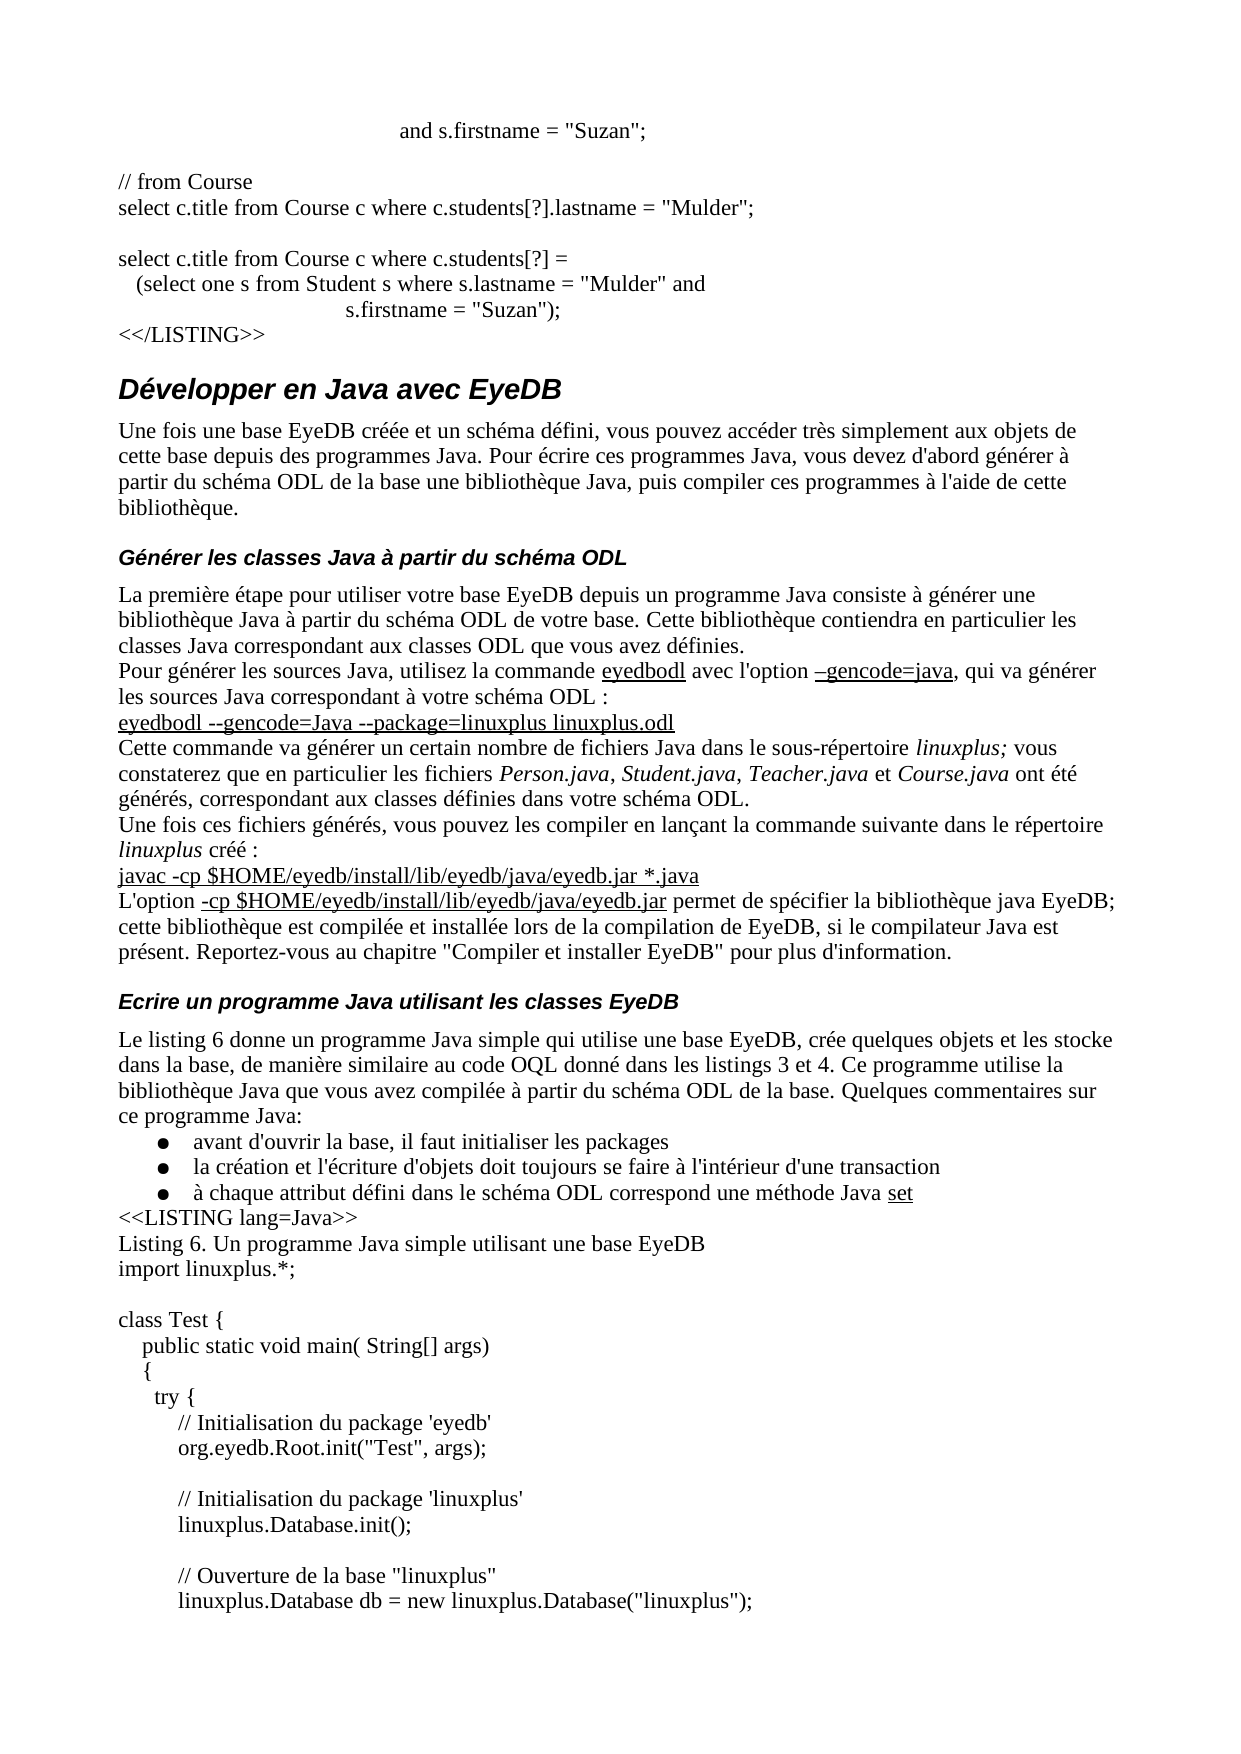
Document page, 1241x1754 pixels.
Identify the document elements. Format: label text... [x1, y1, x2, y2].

text select c.title from Course c where c.students[?].lastname = "Mulder"; [118, 195, 1122, 220]
text public static void main( String[] args) [118, 1333, 1122, 1358]
list avant d'ouvrir la base, il faut initialiser les packages [156, 1129, 1122, 1154]
text { [118, 1358, 1122, 1384]
text class Test { [118, 1307, 1122, 1333]
text <</LISTING>> [118, 322, 1122, 348]
text Une fois ces fichiers générés, vous pouvez les compiler en lançant la commande suivante dans le répertoire linuxplus créé : [118, 812, 1122, 863]
text Cette commande va générer un certain nombre de fichiers Java dans le sous-répertoire linuxplus; vous constaterez que en particulier les fichiers Person.java, Student.java, Teacher.java et Course.java ont été générés, correspondant aux classes définies dans votre schéma ODL. [118, 735, 1122, 812]
text select c.title from Course c where c.students[?] = [118, 246, 1122, 271]
text eyedbodl --gencode=Java --package=linuxplus linuxplus.odl [118, 709, 1122, 735]
text linuxplus.Database db = new linuxplus.Database("linuxplus"); [118, 1588, 1122, 1614]
text La première étape pour utiliser votre base EyeDB depuis un programme Java consiste à générer une bibliothèque Java à partir du schéma ODL de votre base. Cette bibliothèque contiendra en particulier les classes Java correspondant aux classes ODL que vous avez définies. [118, 582, 1122, 658]
subtitle Développer en Java avec EyeDB [118, 373, 1122, 405]
text // Ouverture de la base "linuxplus" [118, 1563, 1122, 1588]
text javac -cp $HOME/eyedb/install/lib/eyedb/java/eyedb.jar *.java [118, 863, 1122, 888]
text Le listing 6 donne un programme Java simple qui utilise une base EyeDB, crée quelques objets et les stocke dans la base, de manière similaire au code OQL donné dans les listings 3 et 4. Ce programme utilise la bibliothèque Java que vous avez compilée à partir du schéma ODL de la base. Quelques commentaires sur ce programme Java: [118, 1027, 1122, 1129]
subtitle Générer les classes Java à partir du schéma ODL [118, 545, 1122, 569]
text // Initialisation du package 'eyedb' [118, 1409, 1122, 1435]
text // Initialisation du package 'linuxplus' [118, 1486, 1122, 1512]
text org.eyedb.Root.init("Test", args); [118, 1435, 1122, 1461]
text // from Course [118, 169, 1122, 195]
text Une fois une base EyeDB créée et un schéma défini, vous pouvez accéder très simplement aux objets de cette base depuis des programmes Java. Pour écrire ces programmes Java, vous devez d'abord générer à partir du schéma ODL de la base une bibliothèque Java, puis compiler ces programmes à l'aide de cette bibliothèque. [118, 418, 1122, 520]
text (select one s from Student s where s.lastname = "Mulder" and [118, 271, 1122, 297]
text Listing 6. Un programme Java simple utilisant une base EyeDB [118, 1231, 1122, 1256]
text s.firstname = "Suzan"); [118, 297, 1122, 322]
text and s.firstname = "Suzan"; [118, 118, 1122, 144]
text L'option -cp $HOME/eyedb/install/lib/eyedb/java/eyedb.jar permet de spécifier la bibliothèque java EyeDB; cette bibliothèque est compilée et installée lors de la compilation de EyeDB, si le compilateur Java est présent. Reportez-vous au chapitre "Compiler et installer EyeDB" pour plus d'information. [118, 888, 1122, 965]
list la création et l'écriture d'objets doit toujours se faire à l'intérieur d'une transaction [156, 1154, 1122, 1180]
text Pour générer les sources Java, utilisez la commande eyedbodl avec l'option –gencode=java, qui va générer les sources Java correspondant à votre schéma ODL : [118, 658, 1122, 709]
text import linuxplus.*; [118, 1256, 1122, 1282]
subtitle Ecrire un programme Java utilisant les classes EyeDB [118, 990, 1122, 1014]
text try { [118, 1384, 1122, 1409]
list à chaque attribut défini dans le schéma ODL correspond une méthode Java set [156, 1180, 1122, 1205]
text linuxplus.Database.init(); [118, 1512, 1122, 1537]
text <<LISTING lang=Java>> [118, 1205, 1122, 1231]
